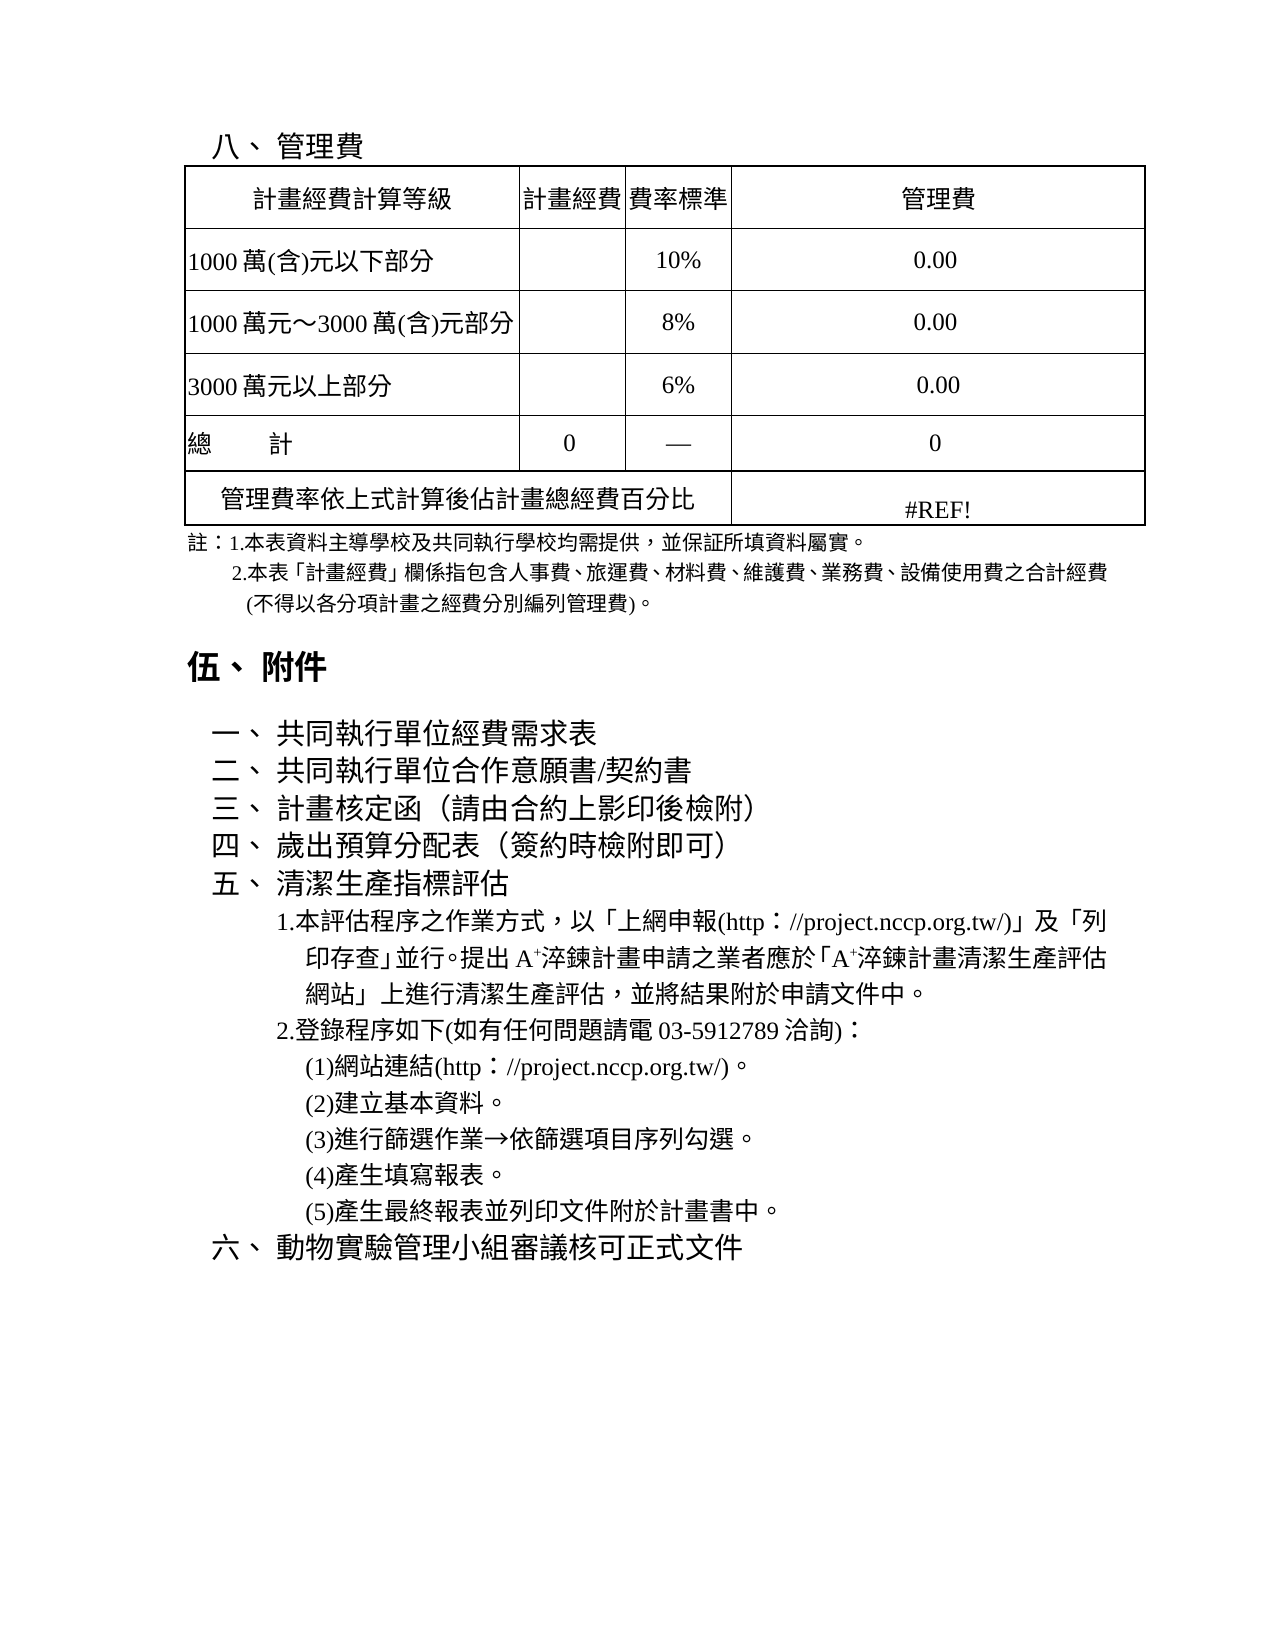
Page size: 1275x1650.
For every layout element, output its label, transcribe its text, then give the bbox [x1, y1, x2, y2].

table_header 費率標準 [626, 167, 731, 227]
table_cell 8% [626, 291, 731, 352]
text (4)產生填寫報表。 [305, 1156, 1107, 1192]
subtitle 動物實驗管理小組審議核可正式文件 [211, 1228, 1107, 1266]
table_cell 0.00 [732, 354, 1144, 415]
text (1)網站連結(http：//project.nccp.org.tw/)。 [305, 1047, 1107, 1083]
subtitle 共同執行單位經費需求表 [211, 714, 1107, 752]
table_cell [520, 229, 625, 290]
table_cell #REF! [732, 472, 1144, 524]
table_header 管理費 [732, 167, 1144, 227]
table_cell 總 計 [186, 416, 519, 470]
subtitle 計畫核定函（請由合約上影印後檢附） [211, 789, 1107, 827]
subtitle 歲出預算分配表（簽約時檢附即可） [211, 827, 1107, 864]
table_header 計畫經費 [520, 167, 625, 227]
table_cell — [626, 416, 731, 470]
text (3)進行篩選作業→依篩選項目序列勾選。 [305, 1119, 1107, 1156]
table_cell 1000萬(含)元以下部分 [186, 229, 519, 290]
table_cell 1000萬元～3000萬(含)元部分 [186, 291, 519, 352]
table_cell 0 [732, 416, 1144, 470]
table_cell 10% [626, 229, 731, 290]
subtitle 清潔生產指標評估 [211, 864, 1107, 902]
table_cell 0 [520, 416, 625, 470]
subtitle 管理費 [211, 127, 1107, 165]
subtitle 共同執行單位合作意願書/契約書 [211, 752, 1107, 789]
subtitle 附件 [187, 641, 1107, 689]
table_cell [520, 291, 625, 352]
text (5)產生最終報表並列印文件附於計畫書中。 [305, 1192, 1107, 1228]
text 2.登錄程序如下(如有任何問題請電03-5912789洽詢)： [276, 1011, 1107, 1047]
table_cell [520, 354, 625, 415]
text 2.本表「計畫經費」欄係指包含人事費、旅運費、材料費、維護費、業務費、設備使用費之合計經費(不得以各分項計畫之經費分別編列管理費)。 [232, 557, 1107, 617]
table_cell 0.00 [732, 229, 1144, 290]
table_cell 6% [626, 354, 731, 415]
table_cell 管理費率依上式計算後佔計畫總經費百分比 [186, 472, 731, 524]
text 註：1.本表資料主導學校及共同執行學校均需提供，並保証所填資料屬實。 [187, 526, 1107, 557]
table_header 計畫經費計算等級 [186, 167, 519, 227]
table_cell 3000萬元以上部分 [186, 354, 519, 415]
table_cell 0.00 [732, 291, 1144, 352]
text (2)建立基本資料。 [305, 1083, 1107, 1119]
text 1.本評估程序之作業方式，以「上網申報(http：//project.nccp.org.tw/)」及「列印存查」並行。提出A+淬鍊計畫申請之業者應於「A+淬鍊計畫清潔生產評估網站」上進行清潔生產評估，並將結果附於申請文件中。 [276, 902, 1107, 1011]
